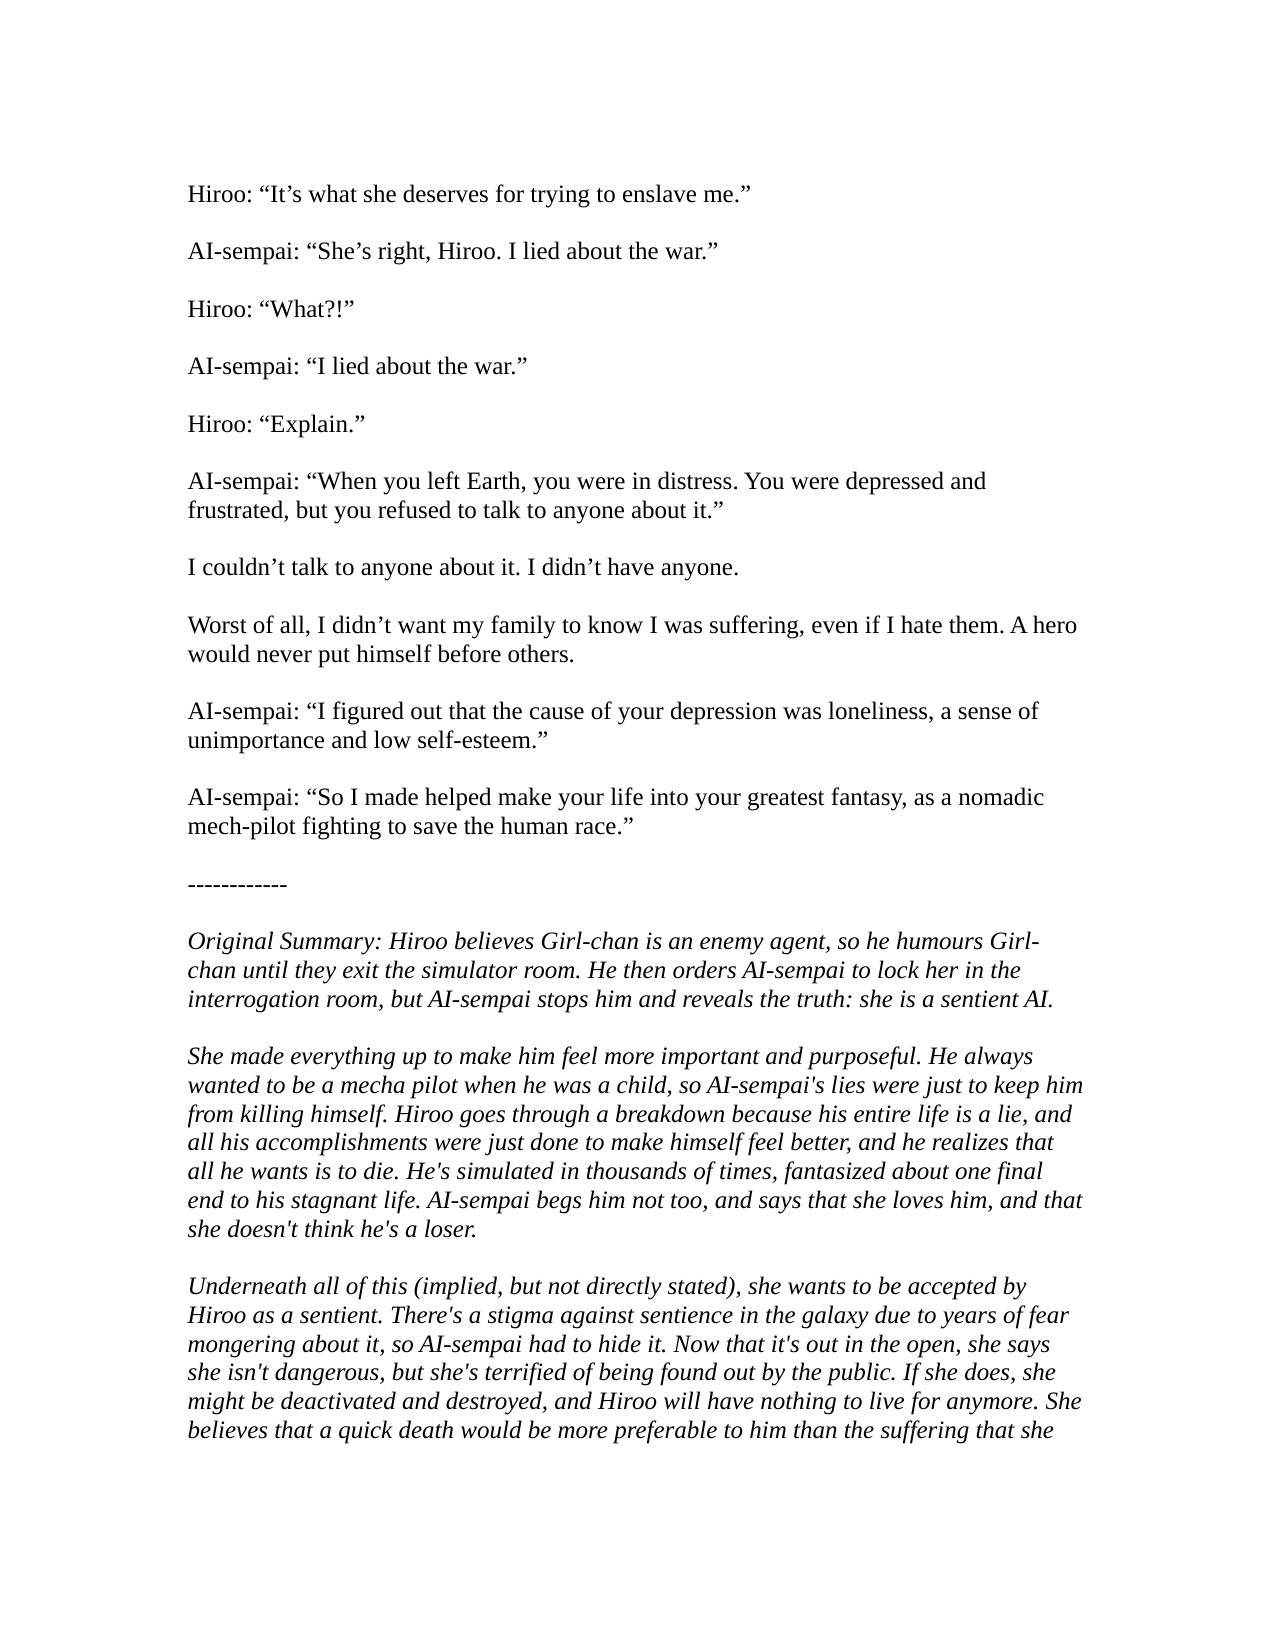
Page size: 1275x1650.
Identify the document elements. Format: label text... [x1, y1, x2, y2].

text AI-sempai: “She’s right, Hiroo. I lied about the war.” [187, 236, 1087, 265]
text AI-sempai: “I lied about the war.” [187, 351, 1087, 380]
text AI-sempai: “So I made helped make your life into your greatest fantasy, as a nomadic mech-pilot fighting to save the human race.” [187, 782, 1087, 840]
text Underneath all of this (implied, but not directly stated), she wants to be accepted by Hiroo as a sentient. There's a stigma against sentience in the galaxy due to years of fear mongering about it, so AI-sempai had to hide it. Now that it's out in the open, she says she isn't dangerous, but she's terrified of being found out by the public. If she does, she might be deactivated and destroyed, and Hiroo will have nothing to live for anymore. She believes that a quick death would be more preferable to him than the suffering that she [187, 1271, 1087, 1444]
text AI-sempai: “I figured out that the cause of your depression was loneliness, a sense of unimportance and low self-esteem.” [187, 696, 1087, 754]
text Hiroo: “What?!” [187, 294, 1087, 322]
text Hiroo: “It’s what she deserves for trying to enslave me.” [187, 179, 1087, 207]
text Original Summary: Hiroo believes Girl-chan is an enemy agent, so he humours Girl-chan until they exit the simulator room. He then orders AI-sempai to lock her in the interrogation room, but AI-sempai stops him and reveals the truth: she is a sentient AI. [187, 926, 1087, 1012]
text I couldn’t talk to anyone about it. I didn’t have anyone. [187, 552, 1087, 581]
text AI-sempai: “When you left Earth, you were in distress. You were depressed and frustrated, but you refused to talk to anyone about it.” [187, 466, 1087, 524]
text Worst of all, I didn’t want my family to know I was suffering, even if I hate them. A hero would never put himself before others. [187, 610, 1087, 667]
text Hiroo: “Explain.” [187, 409, 1087, 437]
text ------------ [187, 869, 1087, 897]
text She made everything up to make him feel more important and purposeful. He always wanted to be a mecha pilot when he was a child, so AI-sempai's lies were just to keep him from killing himself. Hiroo goes through a breakdown because his entire life is a lie, and all his accomplishments were just done to make himself feel better, and he realizes that all he wants is to die. He's simulated in thousands of times, fantasized about one final end to his stagnant life. AI-sempai begs him not too, and says that she loves him, and that she doesn't think he's a loser. [187, 1041, 1087, 1242]
